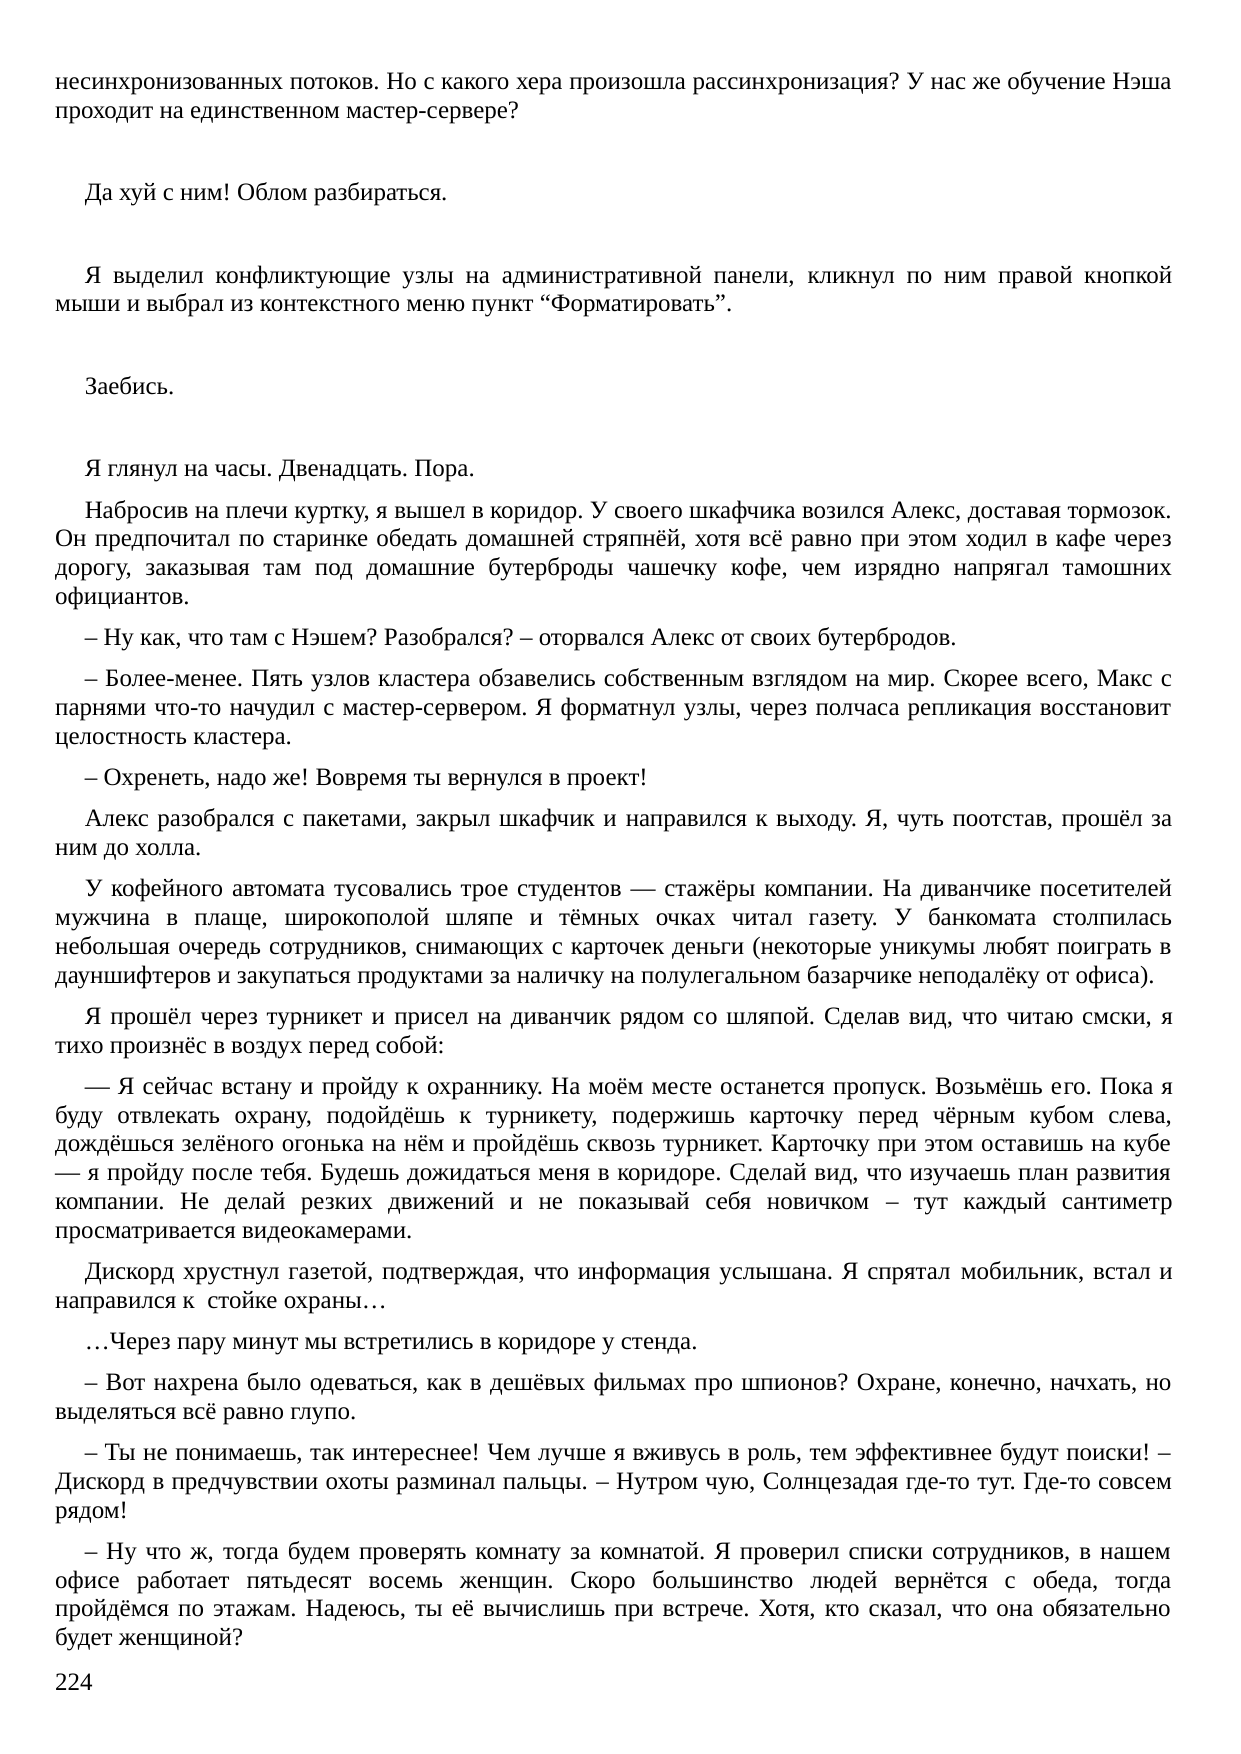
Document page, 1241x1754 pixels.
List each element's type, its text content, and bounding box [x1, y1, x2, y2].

text Алекс разобрался с пакетами, закрыл шкафчик и направился к выходу. Я, чуть поотстав, прошёл за ним до холла. [55, 803, 1173, 861]
text несинхронизованных потоков. Но с какого хера произошла рассинхронизация? У нас же обучение Нэша проходит на единственном мастер-сервере? [55, 66, 1173, 123]
text – Более-менее. Пять узлов кластера обзавелись собственным взглядом на мир. Скорее всего, Макс с парнями что-то начудил с мастер-сервером. Я форматнул узлы, через полчаса репликация восстановит целостность кластера. [55, 663, 1173, 750]
text – Вот нахрена было одеваться, как в дешёвых фильмах про шпионов? Охране, конечно, начхать, но выделяться всё равно глупо. [55, 1367, 1173, 1425]
text Заебись. [55, 371, 1173, 400]
text – Охренеть, надо же! Вовремя ты вернулся в проект! [55, 762, 1173, 791]
text – Ты не понимаешь, так интереснее! Чем лучше я вживусь в роль, тем эффективнее будут поиски! –Дискорд в предчувствии охоты разминал пальцы. – Нутром чую, Солнцезадая где-то тут. Где-то совсем рядом! [55, 1437, 1173, 1523]
text Дискорд хрустнул газетой, подтверждая, что информация услышана. Я спрятал мобильник, встал и направился к стойке охраны… [55, 1256, 1173, 1313]
text Набросив на плечи куртку, я вышел в коридор. У своего шкафчика возился Алекс, доставая тормозок. Он предпочитал по старинке обедать домашней стряпнёй, хотя всё равно при этом ходил в кафе через дорогу, заказывая там под домашние бутерброды чашечку кофе, чем изрядно напрягал тамошних официантов. [55, 495, 1173, 610]
text Я выделил конфликтующие узлы на административной панели, кликнул по ним правой кнопкой мыши и выбрал из контекстного меню пункт “Форматировать”. [55, 260, 1173, 317]
text – Ну как, что там с Нэшем? Разобрался? – оторвался Алекс от своих бутербродов. [55, 622, 1173, 651]
text У кофейного автомата тусовались трое студентов — стажёры компании. На диванчике посетителей мужчина в плаще, широкополой шляпе и тёмных очках читал газету. У банкомата столпилась небольшая очередь сотрудников, снимающих с карточек деньги (некоторые уникумы любят поиграть в дауншифтеров и закупаться продуктами за наличку на полулегальном базарчике неподалёку от офиса). [55, 873, 1173, 988]
text Я глянул на часы. Двенадцать. Пора. [55, 453, 1173, 482]
text – Ну что ж, тогда будем проверять комнату за комнатой. Я проверил списки сотрудников, в нашем офисе работает пятьдесят восемь женщин. Скоро большинство людей вернётся с обеда, тогда пройдёмся по этажам. Надеюсь, ты её вычислишь при встрече. Хотя, кто сказал, что она обязательно будет женщиной? [55, 1536, 1173, 1651]
text Я прошёл через турникет и присел на диванчик рядом со шляпой. Сделав вид, что читаю смски, я тихо произнёс в воздух перед собой: [55, 1001, 1173, 1058]
text …Через пару минут мы встретились в коридоре у стенда. [55, 1326, 1173, 1355]
text — Я сейчас встану и пройду к охраннику. На моём месте останется пропуск. Возьмёшь его. Пока я буду отвлекать охрану, подойдёшь к турникету, подержишь карточку перед чёрным кубом слева, дождёшься зелёного огонька на нём и пройдёшь сквозь турникет. Карточку при этом оставишь на кубе — я пройду после тебя. Будешь дожидаться меня в коридоре. Сделай вид, что изучаешь план развития компании. Не делай резких движений и не показывай себя новичком – тут каждый сантиметр просматривается видеокамерами. [55, 1071, 1173, 1243]
text Да хуй с ним! Облом разбираться. [55, 177, 1173, 206]
